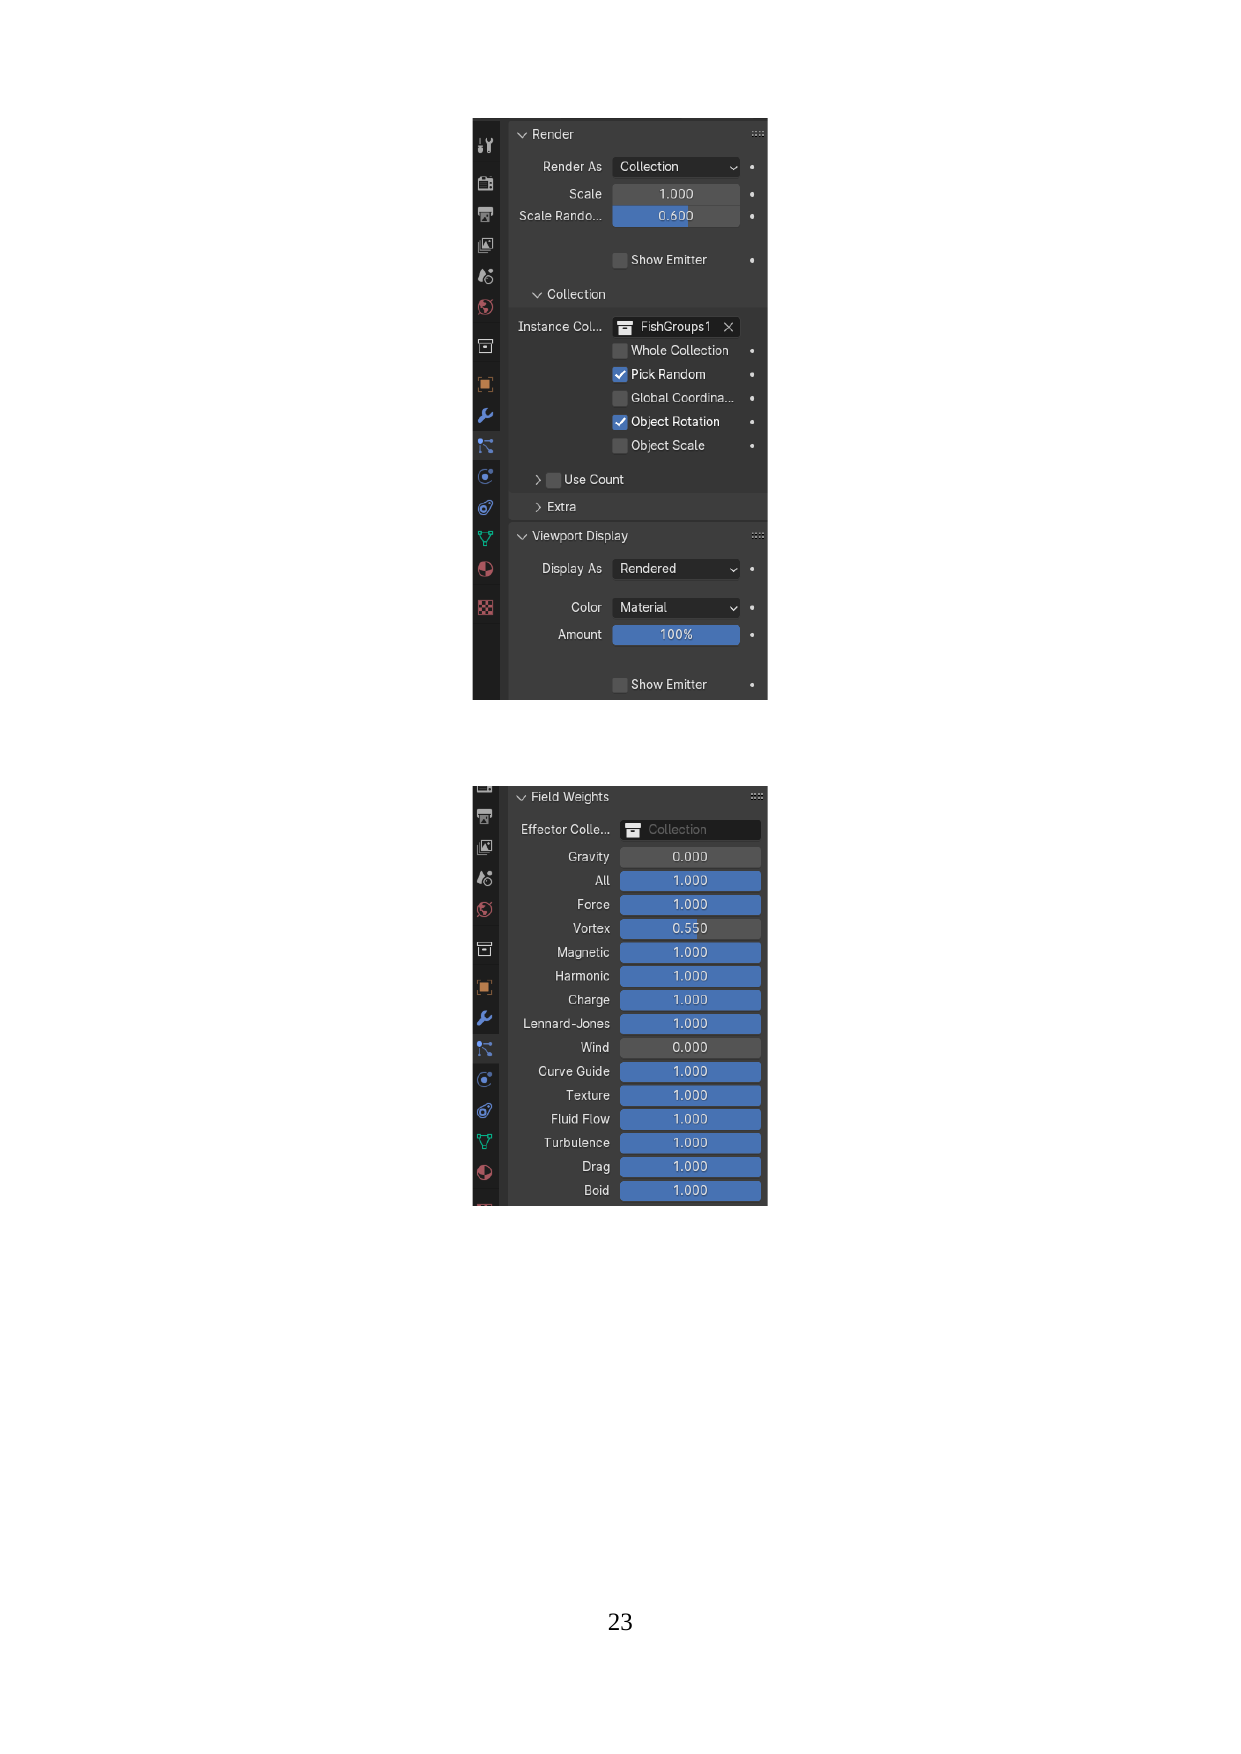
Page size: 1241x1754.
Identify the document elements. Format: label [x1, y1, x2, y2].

picture [472, 118, 768, 700]
picture [472, 786, 768, 1206]
